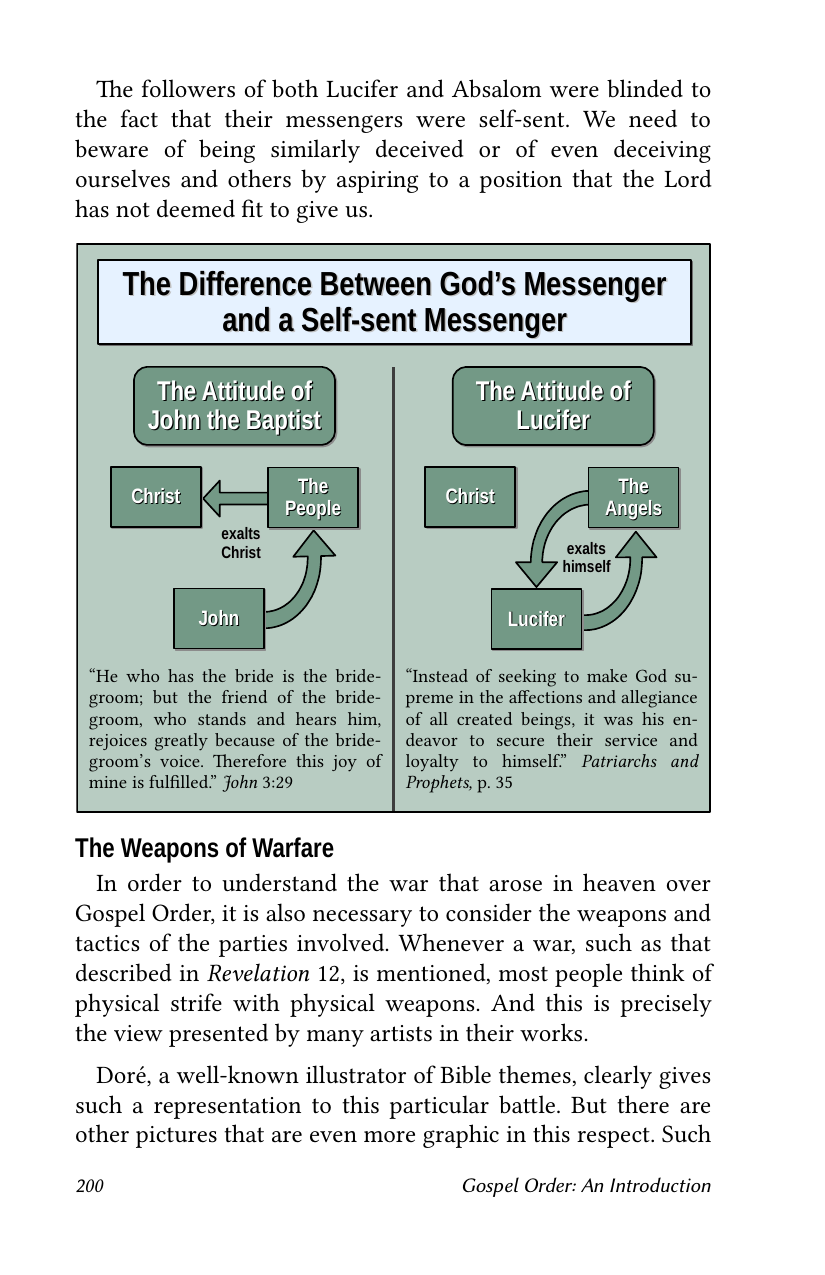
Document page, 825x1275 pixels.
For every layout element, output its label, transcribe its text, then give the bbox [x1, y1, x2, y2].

text Doré, a well-known illustrator of Bible themes, clearly gives such a representation to this particular battle. But there are other pictures that are even more graphic in this respect. Such [75, 1061, 712, 1149]
text In order to understand the war that arose in heaven over Gospel Order, it is also necessary to consider the weapons and tactics of the parties involved. Whenever a war, such as that described in Revelation 12, is mentioned, most people think of physical strife with physical weapons. And this is precisely the view presented by many artists in their works. [75, 869, 712, 1047]
text The followers of both Lucifer and Absalom were blinded to the fact that their messengers were self-sent. We need to beware of being similarly deceived or of even deceiving ourselves and others by aspiring to a position that the Lord has not deemed fit to give us. [75, 75, 712, 223]
subtitle The Weapons of Warfare [75, 246, 712, 863]
